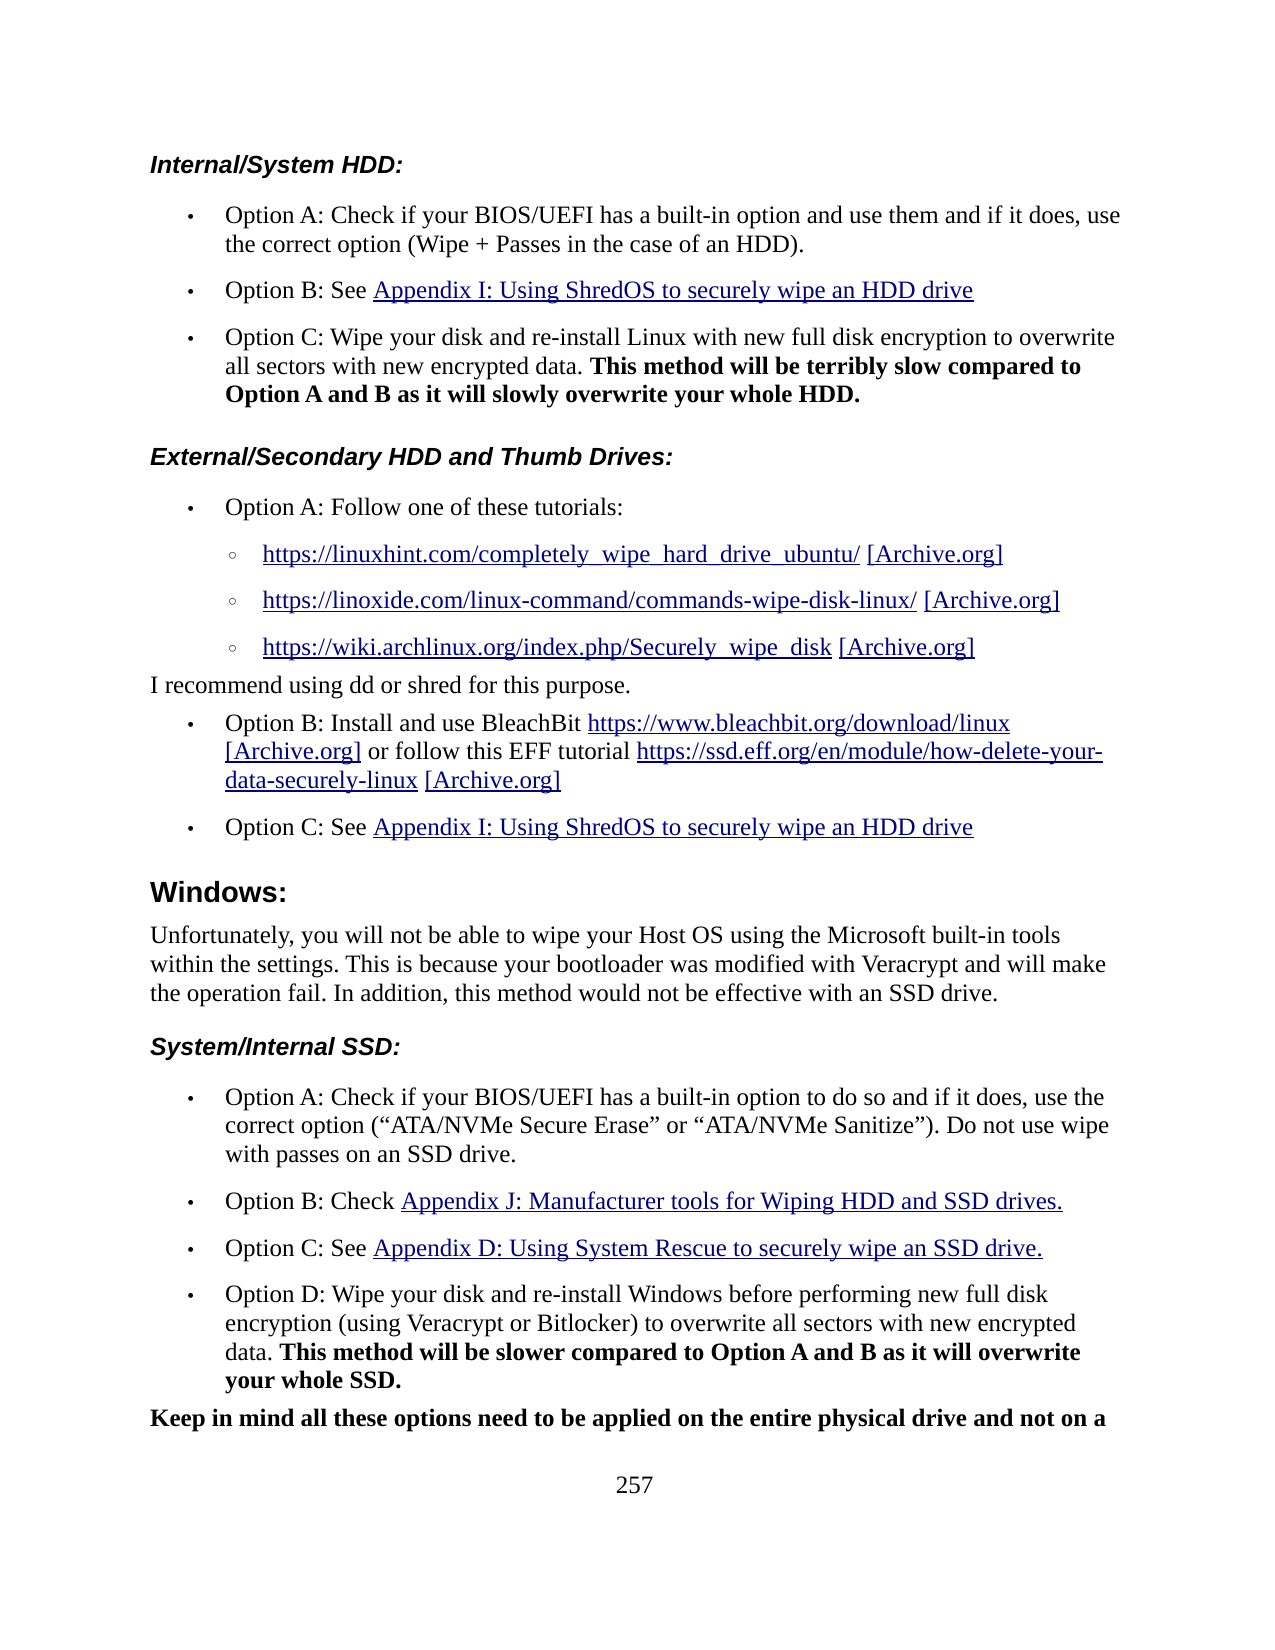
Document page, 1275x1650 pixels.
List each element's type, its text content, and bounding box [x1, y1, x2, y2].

text Unfortunately, you will not be able to wipe your Host OS using the Microsoft built-in tools within the settings. This is because your bootloader was modified with Veracrypt and will make the operation fail. In addition, this method would not be effective with an SSD drive. [150, 921, 1125, 1007]
list https://linuxhint.com/completely_wipe_hard_drive_ubuntu/ [Archive.org] [225, 539, 1125, 568]
list Option C: Wipe your disk and re-install Linux with new full disk encryption to overwrite all sectors with new encrypted data. This method will be terribly slow compared to Option A and B as it will slowly overwrite your whole HDD. [187, 322, 1125, 408]
list https://wiki.archlinux.org/index.php/Securely_wipe_disk [Archive.org] [225, 632, 1125, 661]
subtitle Internal/System HDD: [150, 150, 1125, 178]
text I recommend using dd or shred for this purpose. [150, 670, 1125, 699]
subtitle System/Internal SSD: [150, 1032, 1125, 1060]
list Option A: Check if your BIOS/UEFI has a built-in option and use them and if it does, use the correct option (Wipe + Passes in the case of an HDD). [187, 200, 1125, 257]
list Option B: Check Appendix J: Manufacturer tools for Wiping HDD and SSD drives. [187, 1186, 1125, 1215]
subtitle External/Secondary HDD and Thumb Drives: [150, 442, 1125, 471]
list Option A: Follow one of these tutorials: [187, 492, 1125, 521]
text Keep in mind all these options need to be applied on the entire physical drive and not on a [150, 1403, 1125, 1432]
list Option D: Wipe your disk and re-install Windows before performing new full disk encryption (using Veracrypt or Bitlocker) to overwrite all sectors with new encrypted data. This method will be slower compared to Option A and B as it will overwrite your whole SSD. [187, 1279, 1125, 1394]
list Option C: See Appendix D: Using System Rescue to securely wipe an SSD drive. [187, 1233, 1125, 1261]
list Option A: Check if your BIOS/UEFI has a built-in option to do so and if it does, use the correct option (“ATA/NVMe Secure Erase” or “ATA/NVMe Sanitize”). Do not use wipe with passes on an SSD drive. [187, 1082, 1125, 1168]
list Option C: See Appendix I: Using ShredOS to securely wipe an HDD drive [187, 812, 1125, 841]
list https://linoxide.com/linux-command/commands-wipe-disk-linux/ [Archive.org] [225, 586, 1125, 614]
list Option B: See Appendix I: Using ShredOS to securely wipe an HDD drive [187, 275, 1125, 304]
list Option B: Install and use BleachBit https://www.bleachbit.org/download/linux [Archive.org] or follow this EFF tutorial https://ssd.eff.org/en/module/how-delete-your-data-securely-linux [Archive.org] [187, 708, 1125, 794]
subtitle Windows: [150, 874, 1125, 908]
